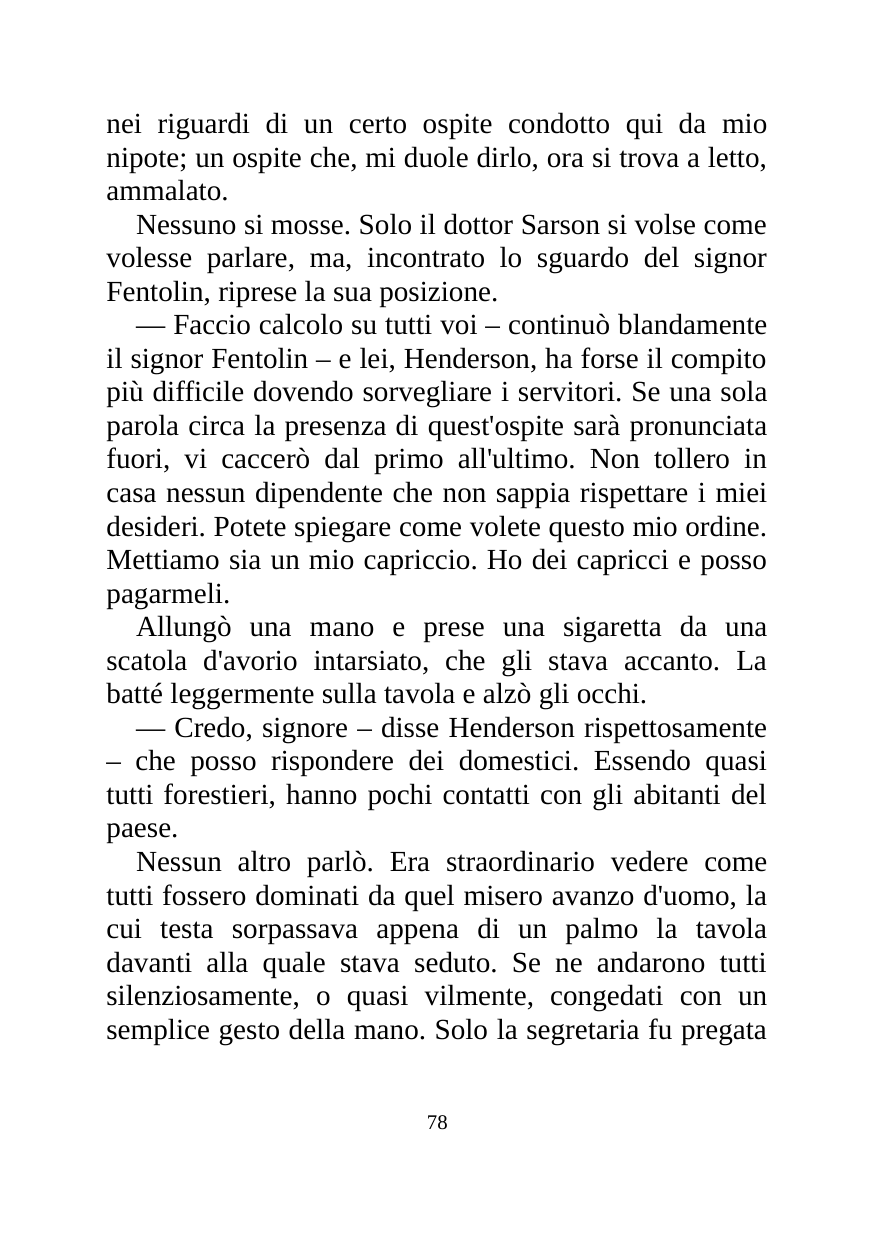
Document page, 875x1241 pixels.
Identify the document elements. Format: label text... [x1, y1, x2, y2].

text — Credo, signore – disse Henderson rispettosamente – che posso rispondere dei domestici. Essendo quasi tutti forestieri, hanno pochi contatti con gli abitanti del paese. [106, 710, 768, 844]
text — Faccio calcolo su tutti voi – continuò blandamente il signor Fentolin – e lei, Henderson, ha forse il compito più difficile dovendo sorvegliare i servitori. Se una sola parola circa la presenza di quest'ospite sarà pronunciata fuori, vi caccerò dal primo all'ultimo. Non tollero in casa nessun dipendente che non sappia rispettare i miei desideri. Potete spiegare come volete questo mio ordine. Mettiamo sia un mio capriccio. Ho dei capricci e posso pagarmeli. [106, 307, 768, 609]
text Allungò una mano e prese una sigaretta da una scatola d'avorio intarsiato, che gli stava accanto. La batté leggermente sulla tavola e alzò gli occhi. [106, 609, 768, 710]
text Nessuno si mosse. Solo il dottor Sarson si volse come volesse parlare, ma, incontrato lo sguardo del signor Fentolin, riprese la sua posizione. [106, 207, 768, 307]
text Nessun altro parlò. Era straordinario vedere come tutti fossero dominati da quel misero avanzo d'uomo, la cui testa sorpassava appena di un palmo la tavola davanti alla quale stava seduto. Se ne andarono tutti silenziosamente, o quasi vilmente, congedati con un semplice gesto della mano. Solo la segretaria fu pregata [106, 844, 768, 1045]
text nei riguardi di un certo ospite condotto qui da mio nipote; un ospite che, mi duole dirlo, ora si trova a letto, ammalato. [106, 106, 768, 207]
